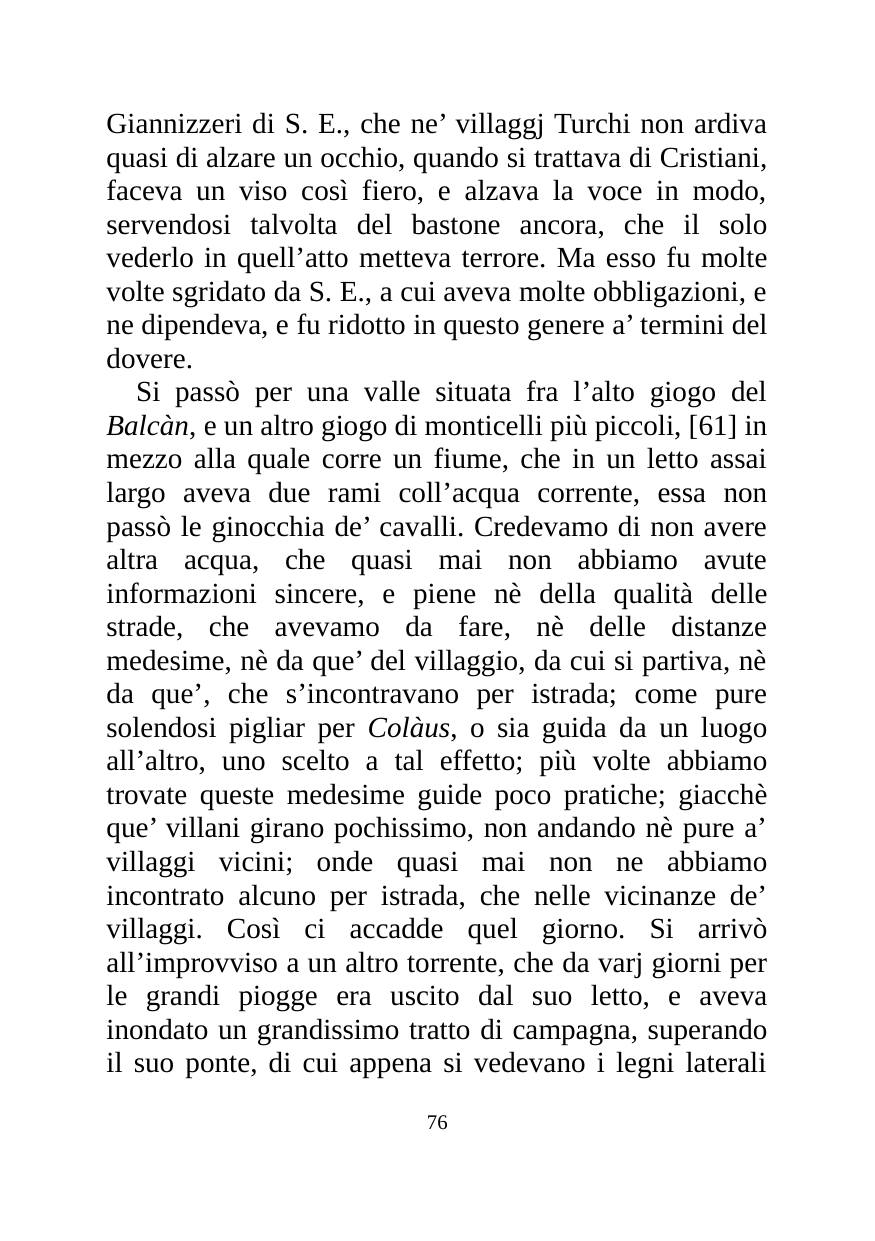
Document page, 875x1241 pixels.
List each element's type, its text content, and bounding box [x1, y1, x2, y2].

text Giannizzeri di S. E., che ne’ villaggj Turchi non ardiva quasi di alzare un occhio, quando si trattava di Cristiani, faceva un viso così fiero, e alzava la voce in modo, servendosi talvolta del bastone ancora, che il solo vederlo in quell’atto metteva terrore. Ma esso fu molte volte sgridato da S. E., a cui aveva molte obbligazioni, e ne dipendeva, e fu ridotto in questo genere a’ termini del dovere. [106, 106, 768, 374]
text Si passò per una valle situata fra l’alto giogo del Balcàn, e un altro giogo di monticelli più piccoli, [61] in mezzo alla quale corre un fiume, che in un letto assai largo aveva due rami coll’acqua corrente, essa non passò le ginocchia de’ cavalli. Credevamo di non avere altra acqua, che quasi mai non abbiamo avute informazioni sincere, e piene nè della qualità delle strade, che avevamo da fare, nè delle distanze medesime, nè da que’ del villaggio, da cui si partiva, nè da que’, che s’incontravano per istrada; come pure solendosi pigliar per Colàus, o sia guida da un luogo all’altro, uno scelto a tal effetto; più volte abbiamo trovate queste medesime guide poco pratiche; giacchè que’ villani girano pochissimo, non andando nè pure a’ villaggi vicini; onde quasi mai non ne abbiamo incontrato alcuno per istrada, che nelle vicinanze de’ villaggi. Così ci accadde quel giorno. Si arrivò all’improvviso a un altro torrente, che da varj giorni per le grandi piogge era uscito dal suo letto, e aveva inondato un grandissimo tratto di campagna, superando il suo ponte, di cui appena si vedevano i legni laterali [106, 374, 768, 1079]
